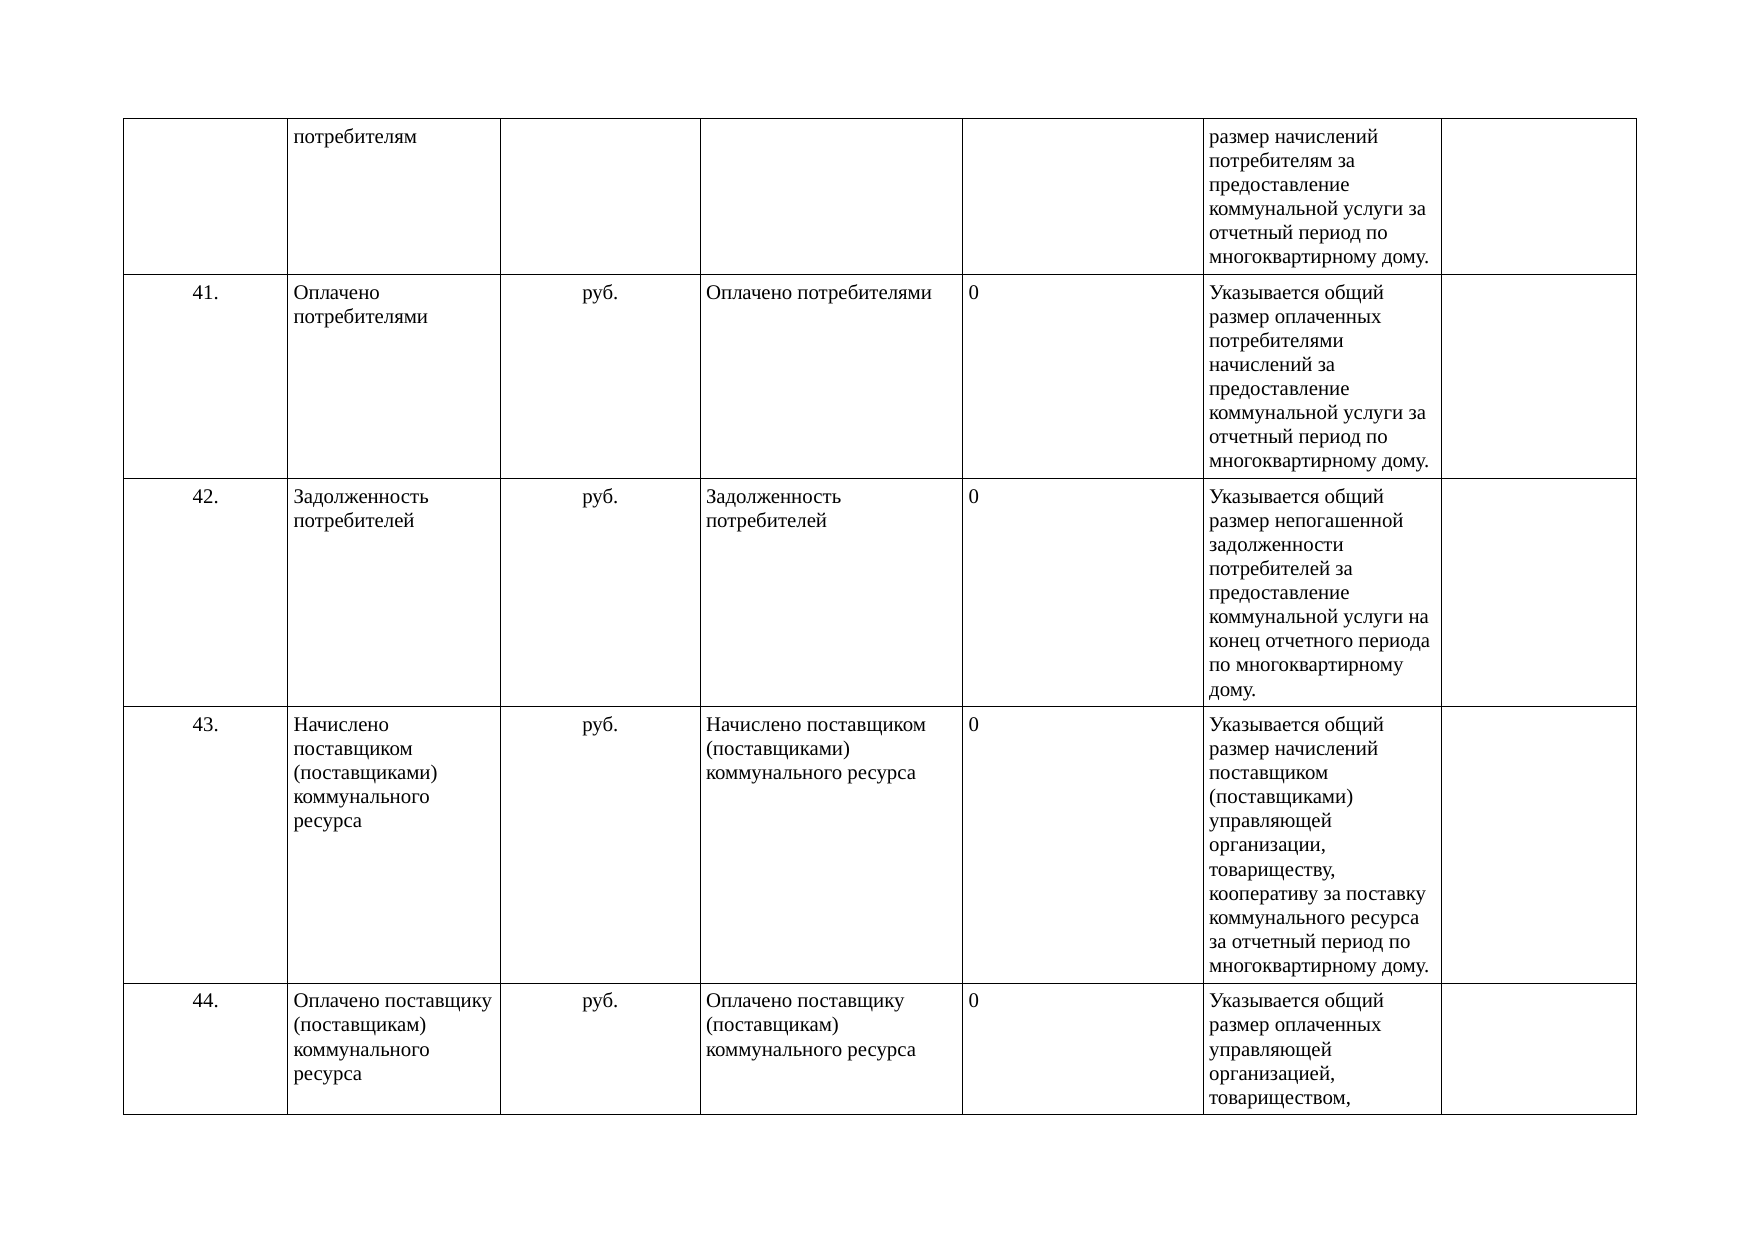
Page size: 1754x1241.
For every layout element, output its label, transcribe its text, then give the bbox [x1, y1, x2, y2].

table_cell [1442, 479, 1636, 706]
table_cell [124, 119, 287, 274]
table_cell 0 [963, 707, 1203, 982]
table_cell [501, 119, 700, 274]
table_cell [701, 119, 962, 274]
table_cell [1442, 707, 1636, 982]
table_cell 0 [963, 479, 1203, 706]
table_cell Задолженность потребителей [701, 479, 962, 706]
table_cell 0 [963, 275, 1203, 478]
table_cell [963, 119, 1203, 274]
table_cell Указывается общий размер оплаченных управляющей организацией, товариществом, [1204, 984, 1441, 1114]
table_cell Оплачено потребителями [288, 275, 500, 478]
table_cell Указывается общий размер непогашенной задолженности потребителей за предоставление коммунальной услуги на конец отчетного периода по многоквартирному дому. [1204, 479, 1441, 706]
table_cell [1442, 984, 1636, 1114]
table_cell 44. [124, 984, 287, 1114]
table_cell потребителям [288, 119, 500, 274]
table_cell руб. [501, 984, 700, 1114]
table_cell Оплачено поставщику (поставщикам) коммунального ресурса [288, 984, 500, 1114]
table_cell 41. [124, 275, 287, 478]
table_cell Начислено поставщиком (поставщиками) коммунального ресурса [288, 707, 500, 982]
table_cell 43. [124, 707, 287, 982]
table_cell [1442, 275, 1636, 478]
table_cell [1442, 119, 1636, 274]
table_cell руб. [501, 707, 700, 982]
table_cell 42. [124, 479, 287, 706]
table_cell Указывается общий размер оплаченных потребителями начислений за предоставление коммунальной услуги за отчетный период по многоквартирному дому. [1204, 275, 1441, 478]
table_cell Начислено поставщиком (поставщиками) коммунального ресурса [701, 707, 962, 982]
table_cell Оплачено потребителями [701, 275, 962, 478]
table_cell размер начислений потребителям за предоставление коммунальной услуги за отчетный период по многоквартирному дому. [1204, 119, 1441, 274]
table_cell Оплачено поставщику (поставщикам) коммунального ресурса [701, 984, 962, 1114]
table_cell Задолженность потребителей [288, 479, 500, 706]
table_cell руб. [501, 479, 700, 706]
table_cell Указывается общий размер начислений поставщиком (поставщиками) управляющей организации, товариществу, кооперативу за поставку коммунального ресурса за отчетный период по многоквартирному дому. [1204, 707, 1441, 982]
table_cell 0 [963, 984, 1203, 1114]
table_cell руб. [501, 275, 700, 478]
